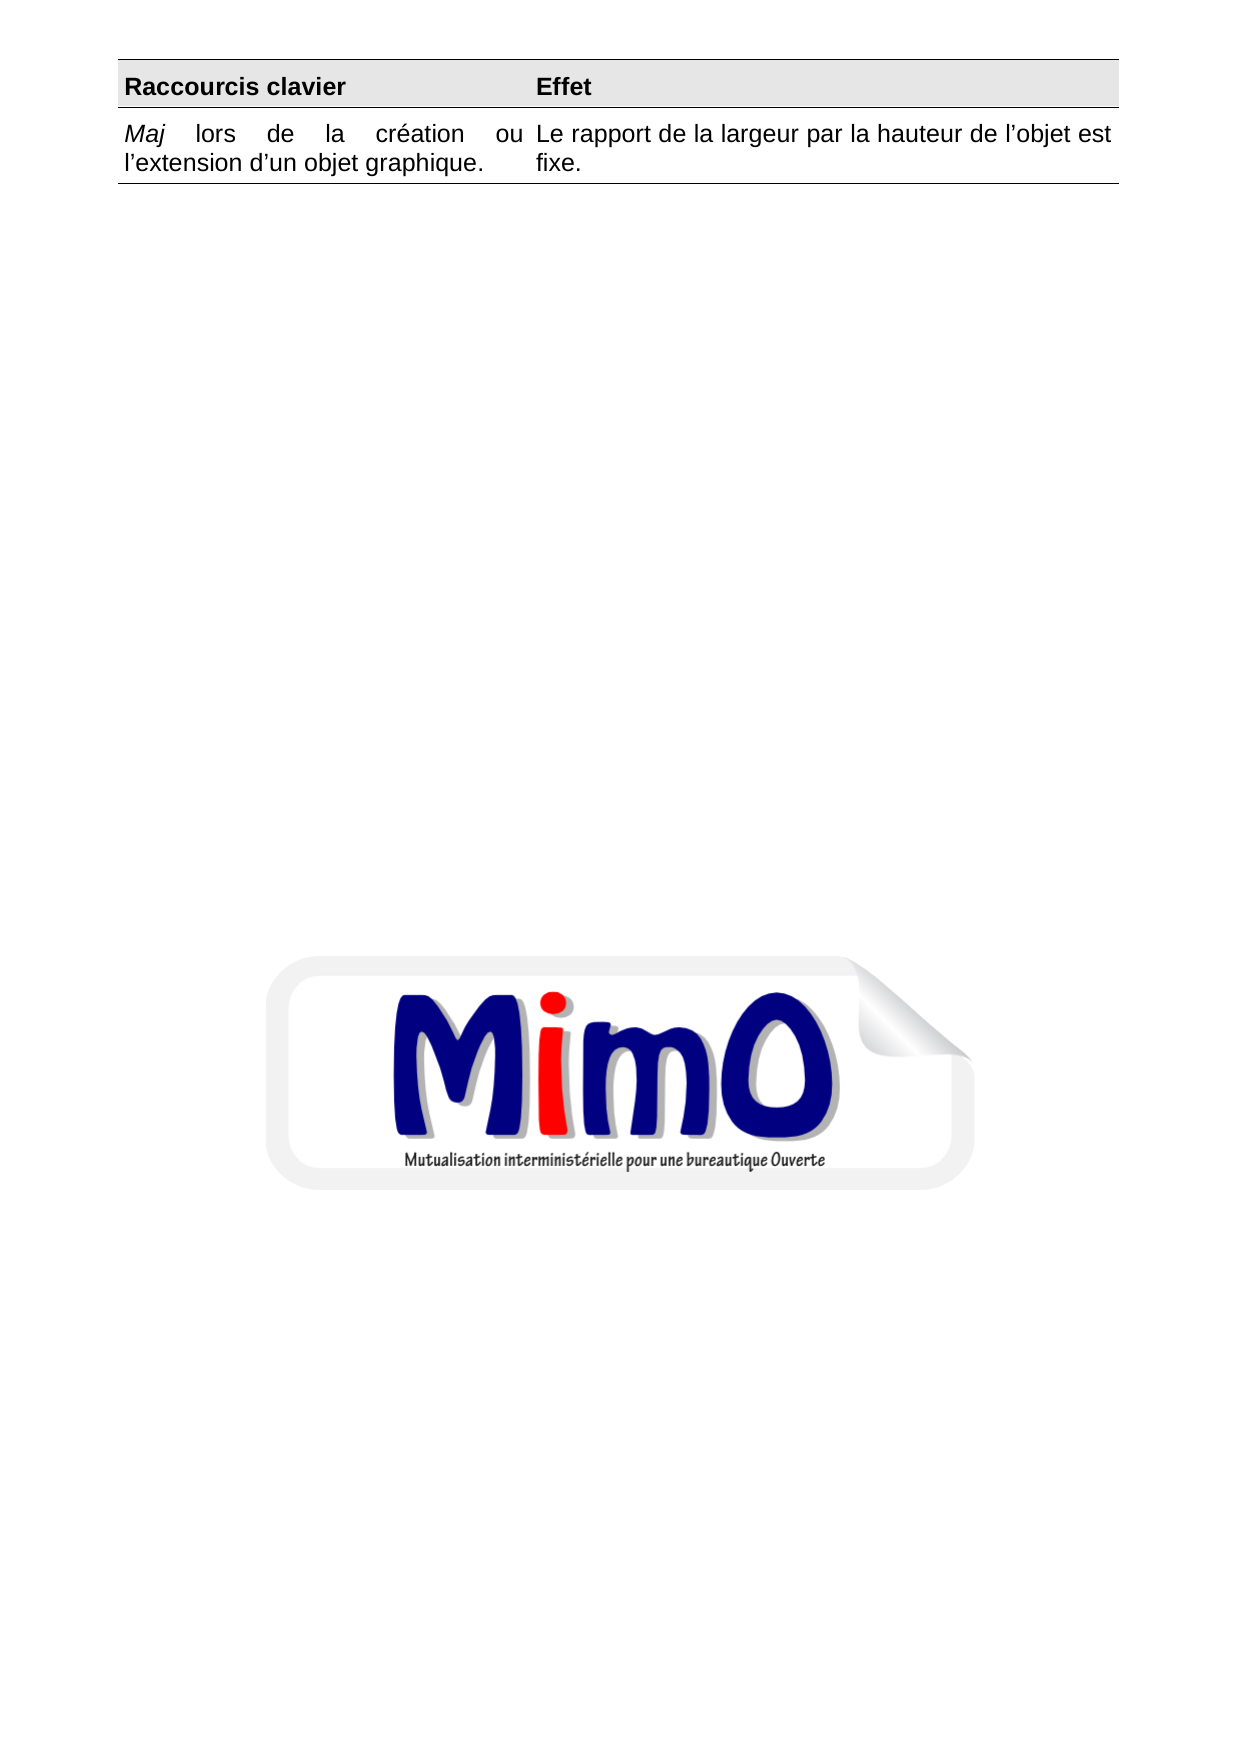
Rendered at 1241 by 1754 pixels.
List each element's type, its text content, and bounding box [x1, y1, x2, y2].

table_cell Maj lors de la création ou l’extension d’un objet graphique. [118, 108, 530, 183]
picture [265, 956, 975, 1190]
table_header Effet [530, 60, 1119, 106]
table_header Raccourcis clavier [118, 60, 530, 106]
table_cell Le rapport de la largeur par la hauteur de l’objet est fixe. [530, 108, 1119, 183]
